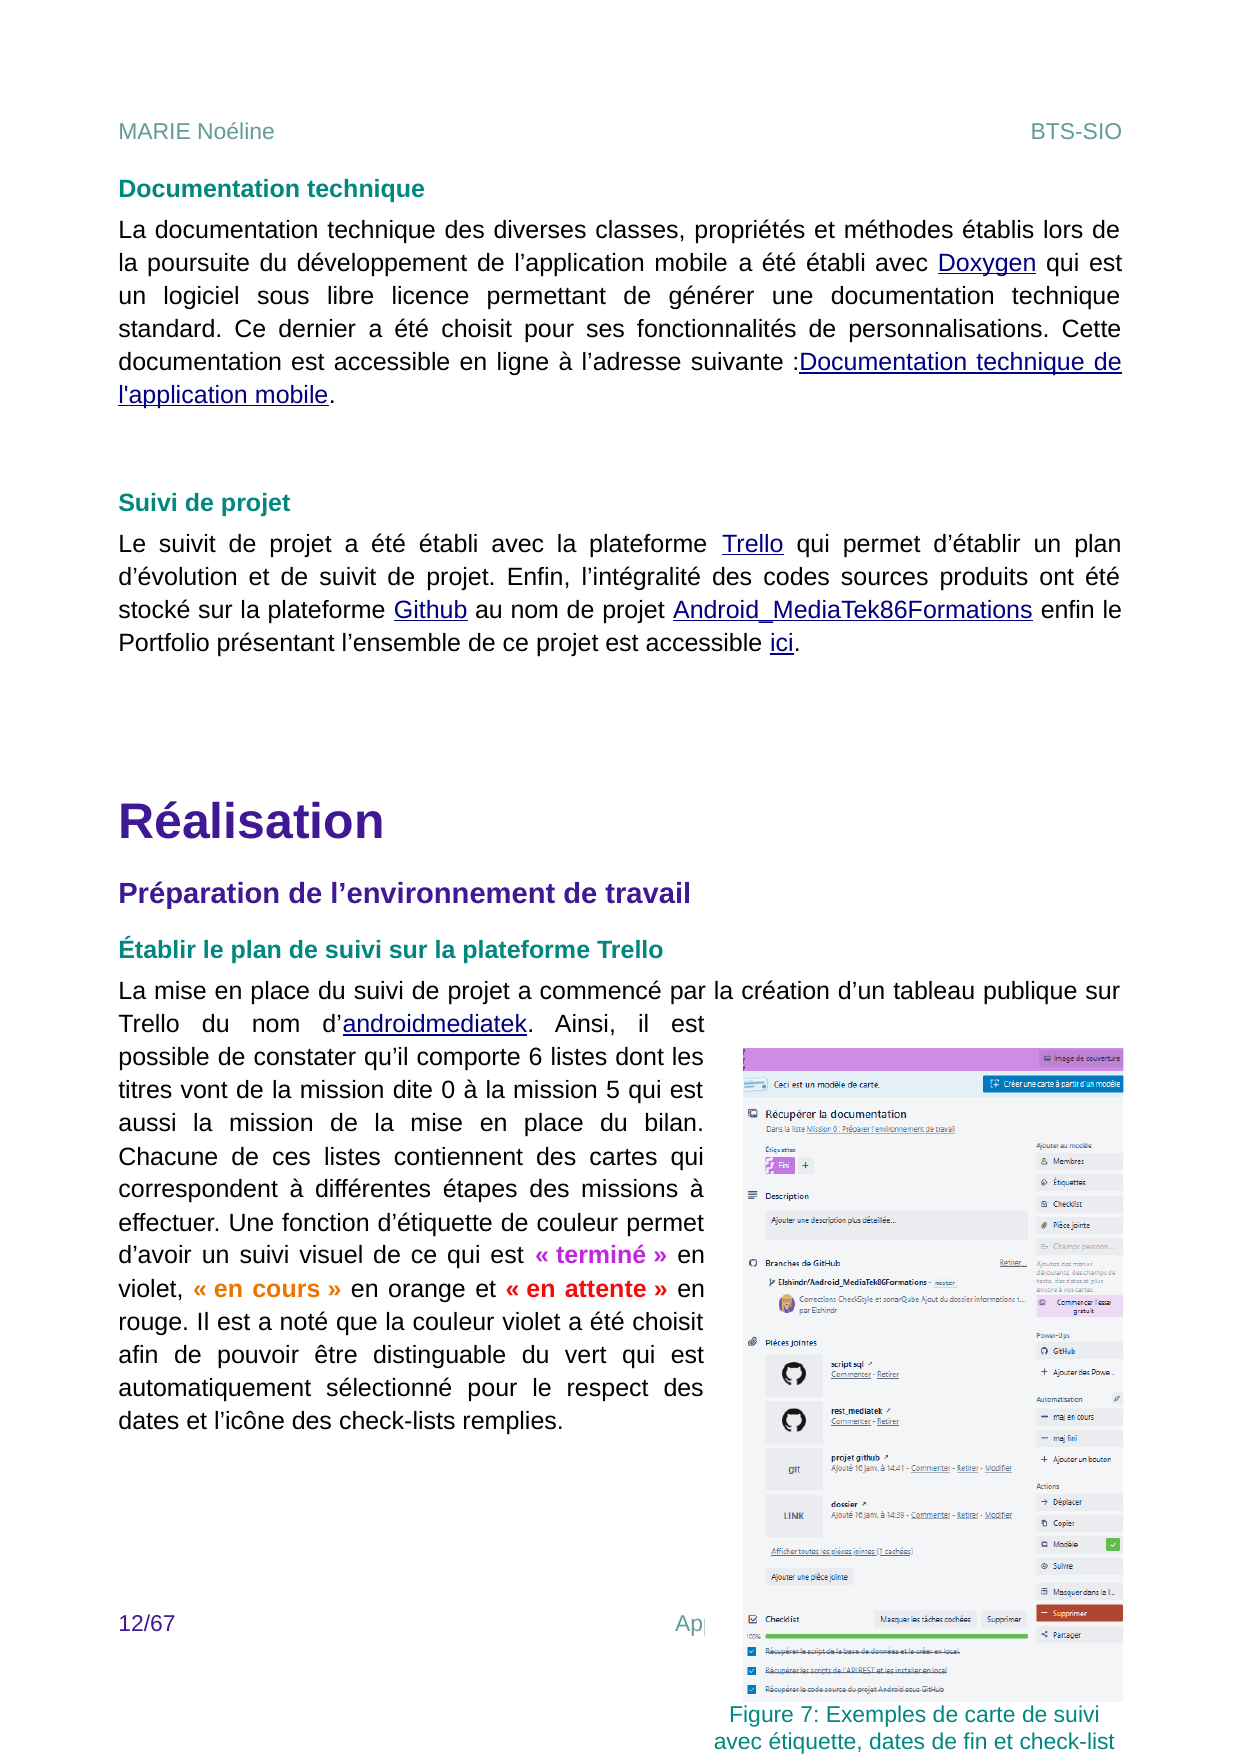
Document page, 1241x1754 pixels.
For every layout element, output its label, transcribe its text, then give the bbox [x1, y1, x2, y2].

subtitle Réalisation [118, 792, 1122, 849]
text Figure 7: Exemples de carte de suivi avec étiquette, dates de fin et check-list [705, 1047, 1123, 1754]
subtitle Suivi de projet [118, 488, 1122, 517]
text La documentation technique des diverses classes, propriétés et méthodes établis lors de la poursuite du développement de l’application mobile a été établi avec Doxygen qui est un logiciel sous libre licence permettant de générer une documentation technique standard. Ce dernier a été choisit pour ses fonctionnalités de personnalisations. Cette documentation est accessible en ligne à l’adresse suivante :Documentation technique de l'application mobile. [118, 215, 1122, 409]
text Le suivit de projet a été établi avec la plateforme Trello qui permet d’établir un plan d’évolution et de suivit de projet. Enfin, l’intégralité des codes sources produits ont été stocké sur la plateforme Github au nom de projet Android_MediaTek86Formations enfin le Portfolio présentant l’ensemble de ce projet est accessible ici. [118, 529, 1122, 657]
text La mise en place du suivi de projet a commencé par la création d’un tableau publique sur Trello du nom d’androidmediatek. Ainsi, il est possible de constater qu’il comporte 6 listes dont les titres vont de la mission dite 0 à la mission 5 qui est aussi la mission de la mise en place du bilan. Chacune de ces listes contiennent des cartes qui correspondent à différentes étapes des missions à effectuer. Une fonction d’étiquette de couleur permet d’avoir un suivi visuel de ce qui est « terminé » en violet, « en cours » en orange et « en attente » en rouge. Il est a noté que la couleur violet a été choisit afin de pouvoir être distinguable du vert qui est automatiquement sélectionné pour le respect des dates et l’icône des check-lists remplies. [118, 976, 1123, 1434]
subtitle Préparation de l’environnement de travail [118, 877, 1122, 910]
subtitle Documentation technique [118, 174, 1122, 203]
subtitle Établir le plan de suivi sur la plateforme Trello [118, 935, 1122, 964]
picture [743, 1048, 1124, 1702]
